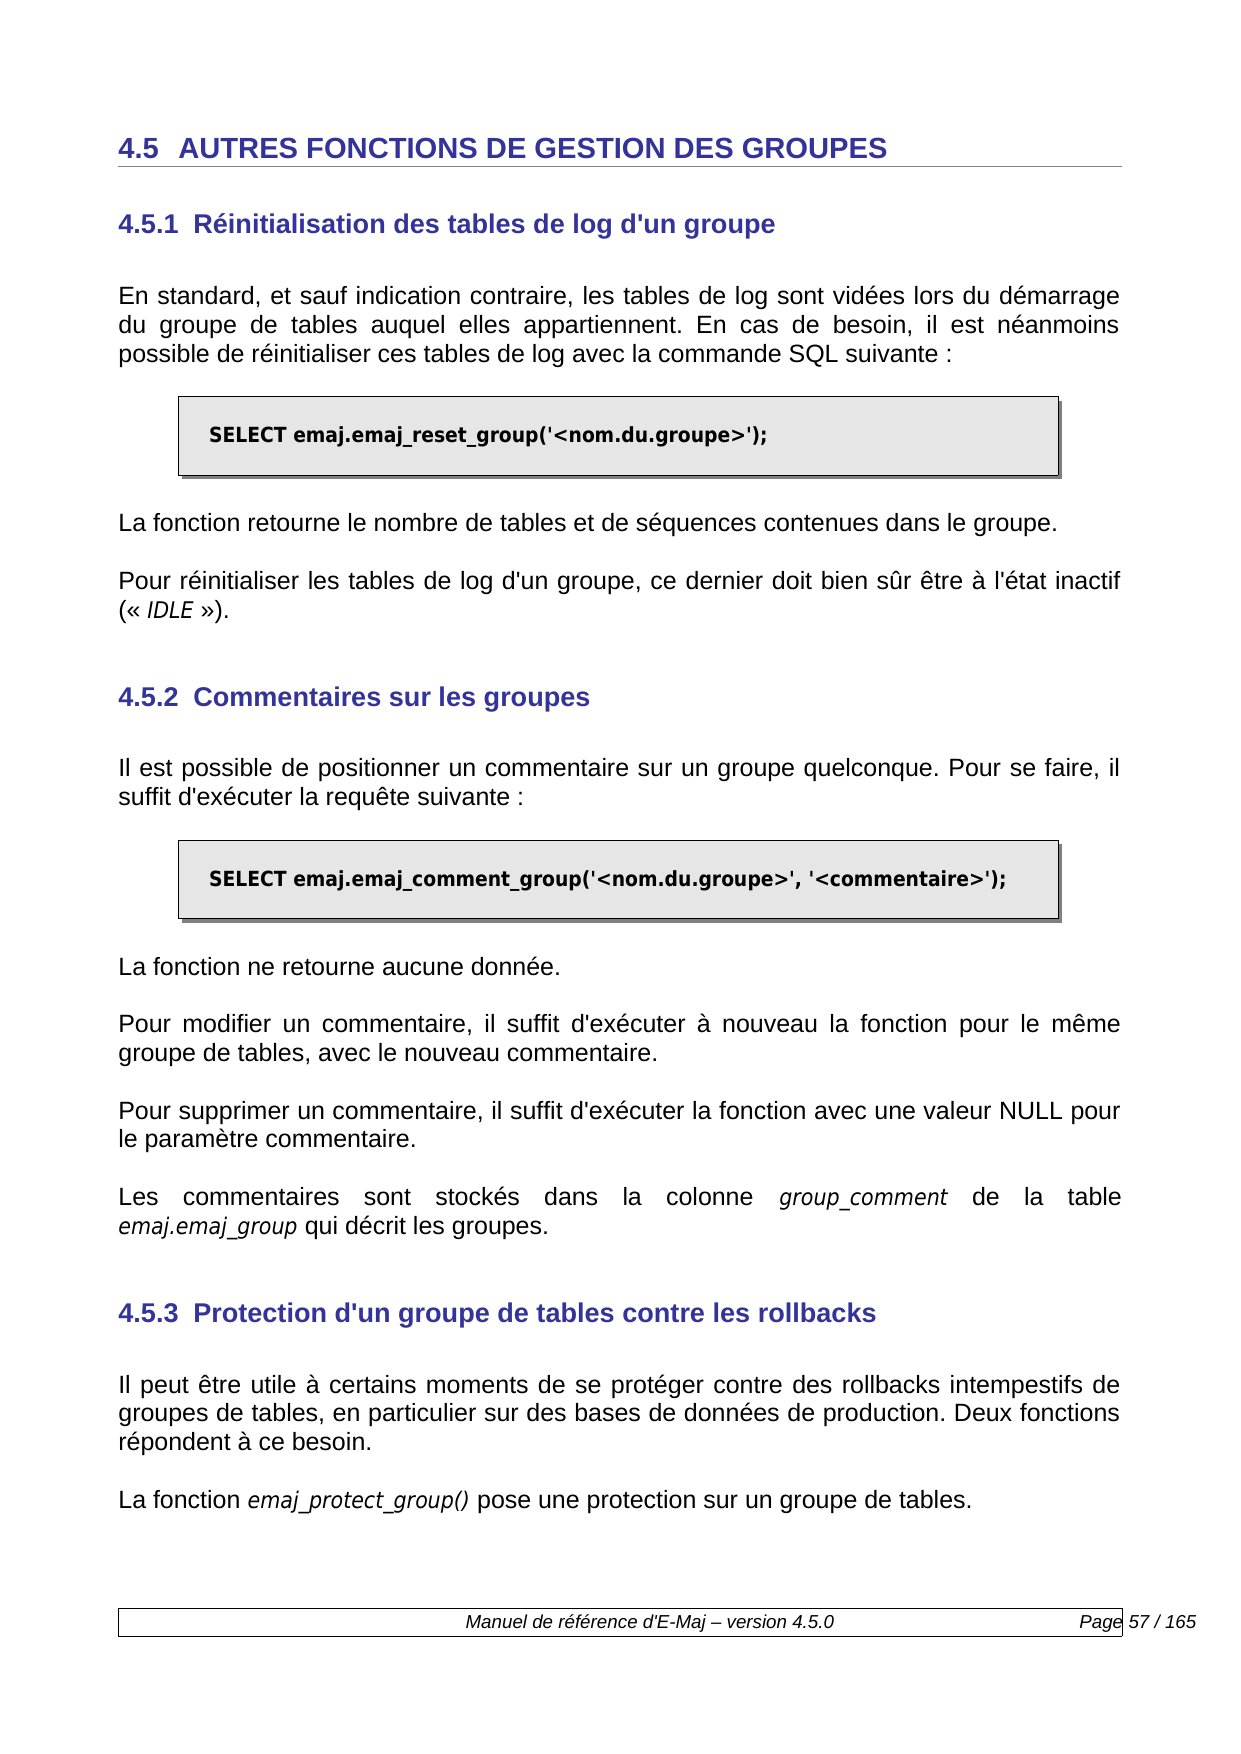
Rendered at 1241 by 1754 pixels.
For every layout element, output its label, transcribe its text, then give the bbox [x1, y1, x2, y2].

subtitle Réinitialisation des tables de log d'un groupe [118, 208, 1122, 240]
text La fonction retourne le nombre de tables et de séquences contenues dans le groupe. [118, 508, 1122, 537]
text La fonction emaj_protect_group() pose une protection sur un groupe de tables. [118, 1485, 1122, 1513]
text Il est possible de positionner un commentaire sur un groupe quelconque. Pour se faire, il suffit d'exécuter la requête suivante : [118, 753, 1122, 811]
subtitle Commentaires sur les groupes [118, 681, 1122, 712]
text SELECT emaj.emaj_comment_group('<nom.du.groupe>', '<commentaire>'); [179, 864, 1058, 888]
text Pour réinitialiser les tables de log d'un groupe, ce dernier doit bien sûr être à l'état inactif (« IDLE »). [118, 566, 1122, 623]
text En standard, et sauf indication contraire, les tables de log sont vidées lors du démarrage du groupe de tables auquel elles appartiennent. En cas de besoin, il est néanmoins possible de réinitialiser ces tables de log avec la commande SQL suivante : [118, 281, 1122, 367]
text Les commentaires sont stockés dans la colonne group_comment de la table emaj.emaj_group qui décrit les groupes. [118, 1182, 1122, 1240]
subtitle Protection d'un groupe de tables contre les rollbacks [118, 1297, 1122, 1328]
text Pour supprimer un commentaire, il suffit d'exécuter la fonction avec une valeur NULL pour le paramètre commentaire. [118, 1096, 1122, 1153]
text La fonction ne retourne aucune donnée. [118, 952, 1122, 981]
text Il peut être utile à certains moments de se protéger contre des rollbacks intempestifs de groupes de tables, en particulier sur des bases de données de production. Deux fonctions répondent à ce besoin. [118, 1370, 1122, 1456]
text Pour modifier un commentaire, il suffit d'exécuter à nouveau la fonction pour le même groupe de tables, avec le nouveau commentaire. [118, 1009, 1122, 1067]
text SELECT emaj.emaj_reset_group('<nom.du.groupe>'); [179, 420, 1058, 444]
subtitle Autres fonctions de gestion des groupes [118, 131, 1122, 166]
